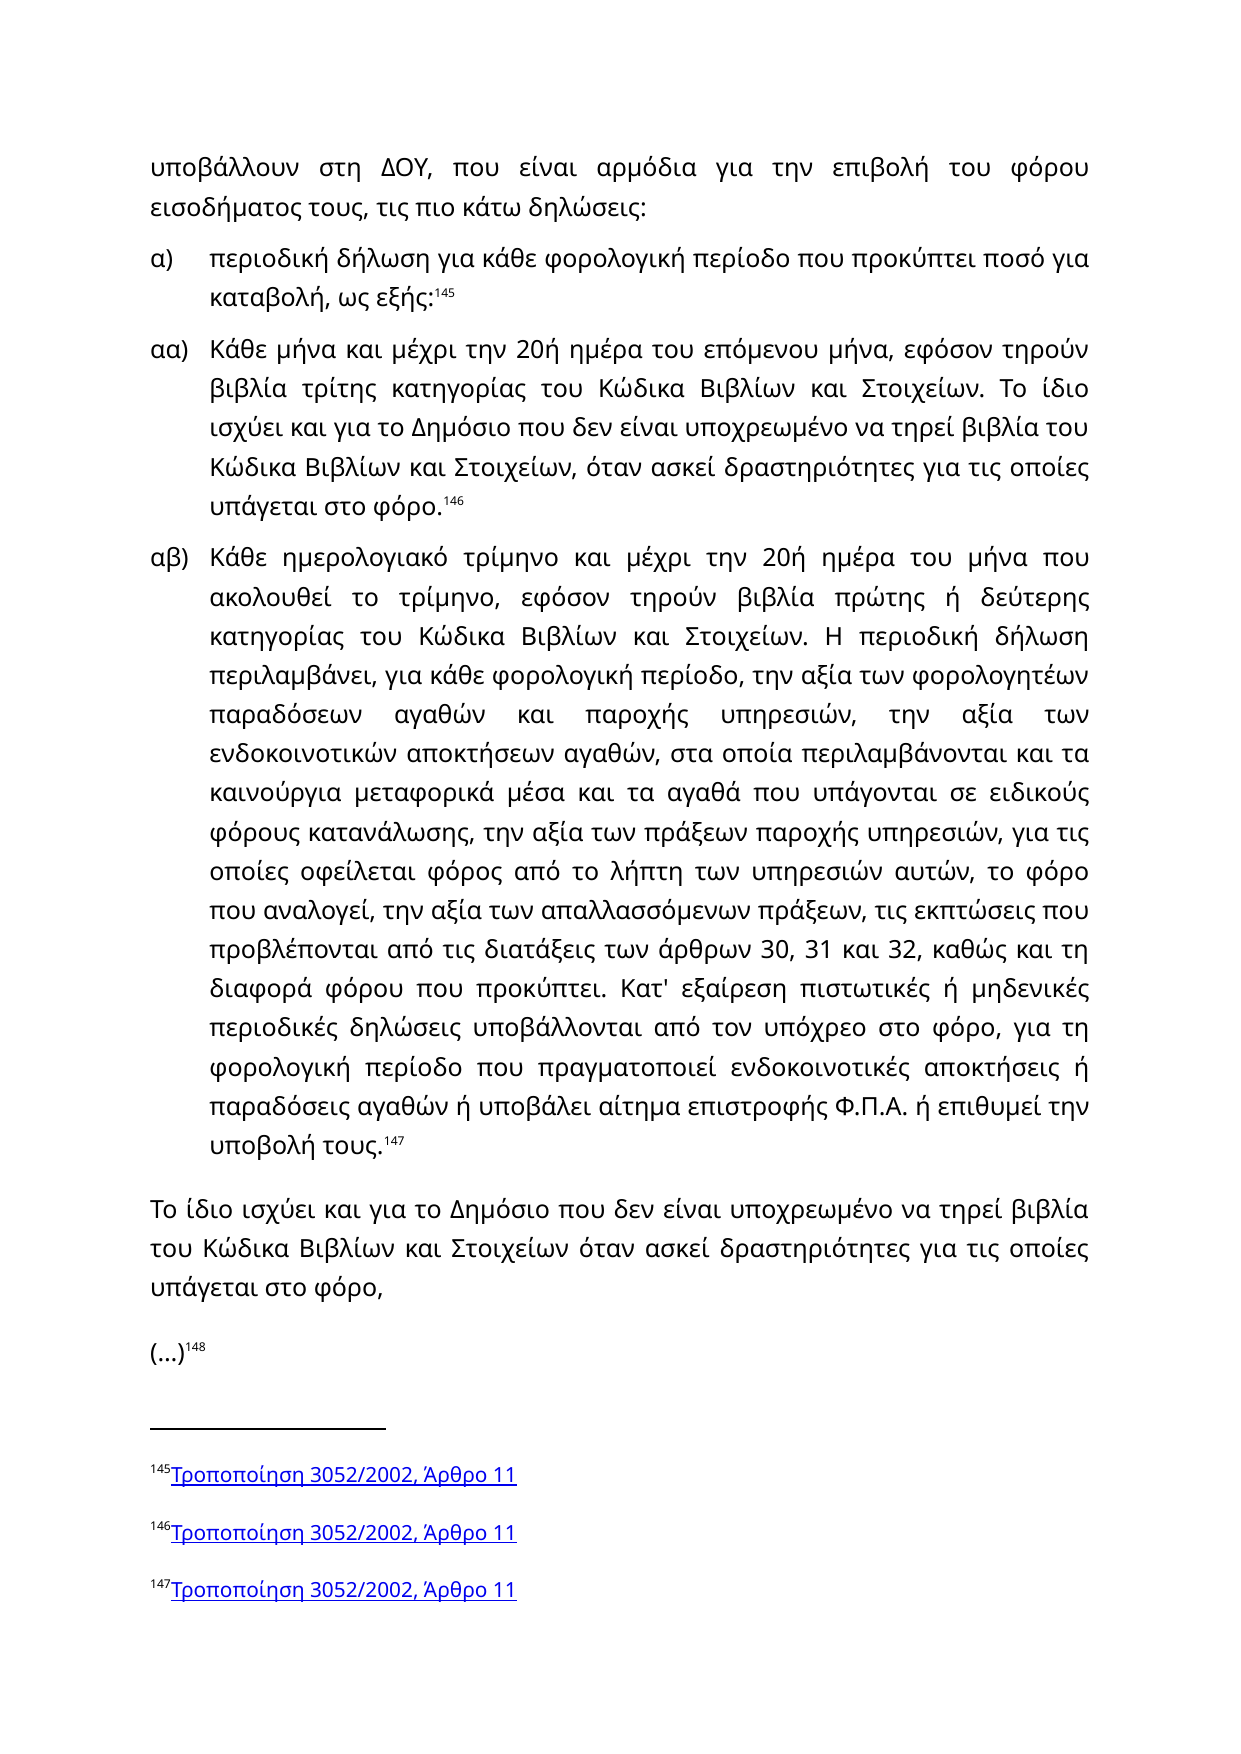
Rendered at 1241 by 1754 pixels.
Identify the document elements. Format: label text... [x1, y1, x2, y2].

list αα) Κάθε μήνα και μέχρι την 20ή ημέρα του επόμενου μήνα, εφόσον τηρούν βιβλία τρίτης κατηγορίας του Κώδικα Βιβλίων και Στοιχείων. Το ίδιο ισχύει και για το Δημόσιο που δεν είναι υποχρεωμένο να τηρεί βιβλία του Κώδικα Βιβλίων και Στοιχείων, όταν ασκεί δραστηριότητες για τις οποίες υπάγεται στο φόρο. [150, 332, 1090, 522]
text υποβάλλουν στη ΔΟΥ, που είναι αρμόδια για την επιβολή του φόρου εισοδήματος τους, τις πιο κάτω δηλώσεις: [150, 150, 1090, 223]
text Το ίδιο ισχύει και για το Δημόσιο που δεν είναι υποχρεωμένο να τηρεί βιβλία του Κώδικα Βιβλίων και Στοιχείων όταν ασκεί δραστηριότητες για τις οποίες υπάγεται στο φόρο, [150, 1192, 1090, 1304]
text Τροποποίηση 3052/2002, Άρθρο 11 [150, 1576, 1090, 1604]
text Τροποποίηση 3052/2002, Άρθρο 11 [150, 1518, 1090, 1546]
text (…) [150, 1334, 1090, 1368]
list αβ) Κάθε ημερολογιακό τρίμηνο και μέχρι την 20ή ημέρα του μήνα που ακολουθεί το τρίμηνο, εφόσον τηρούν βιβλία πρώτης ή δεύτερης κατηγορίας του Κώδικα Βιβλίων και Στοιχείων. Η περιοδική δήλωση περιλαμβάνει, για κάθε φορολογική περίοδο, την αξία των φορολογητέων παραδόσεων αγαθών και παροχής υπηρεσιών, την αξία των ενδοκοινοτικών αποκτήσεων αγαθών, στα οποία περιλαμβάνονται και τα καινούργια μεταφορικά μέσα και τα αγαθά που υπάγονται σε ειδικούς φόρους κατανάλωσης, την αξία των πράξεων παροχής υπηρεσιών, για τις οποίες οφείλεται φόρος από το λήπτη των υπηρεσιών αυτών, το φόρο που αναλογεί, την αξία των απαλλασσόμενων πράξεων, τις εκπτώσεις που προβλέπονται από τις διατάξεις των άρθρων 30, 31 και 32, καθώς και τη διαφορά φόρου που προκύπτει. Κατ' εξαίρεση πιστωτικές ή μηδενικές περιοδικές δηλώσεις υποβάλλονται από τον υπόχρεο στο φόρο, για τη φορολογική περίοδο που πραγματοποιεί ενδοκοινοτικές αποκτήσεις ή παραδόσεις αγαθών ή υποβάλει αίτημα επιστροφής Φ.Π.Α. ή επιθυμεί την υποβολή τους. [150, 540, 1090, 1162]
list α) περιοδική δήλωση για κάθε φορολογική περίοδο που προκύπτει ποσό για καταβολή, ως εξής: [150, 241, 1090, 314]
text Τροποποίηση 3052/2002, Άρθρο 11 [150, 1460, 1090, 1489]
